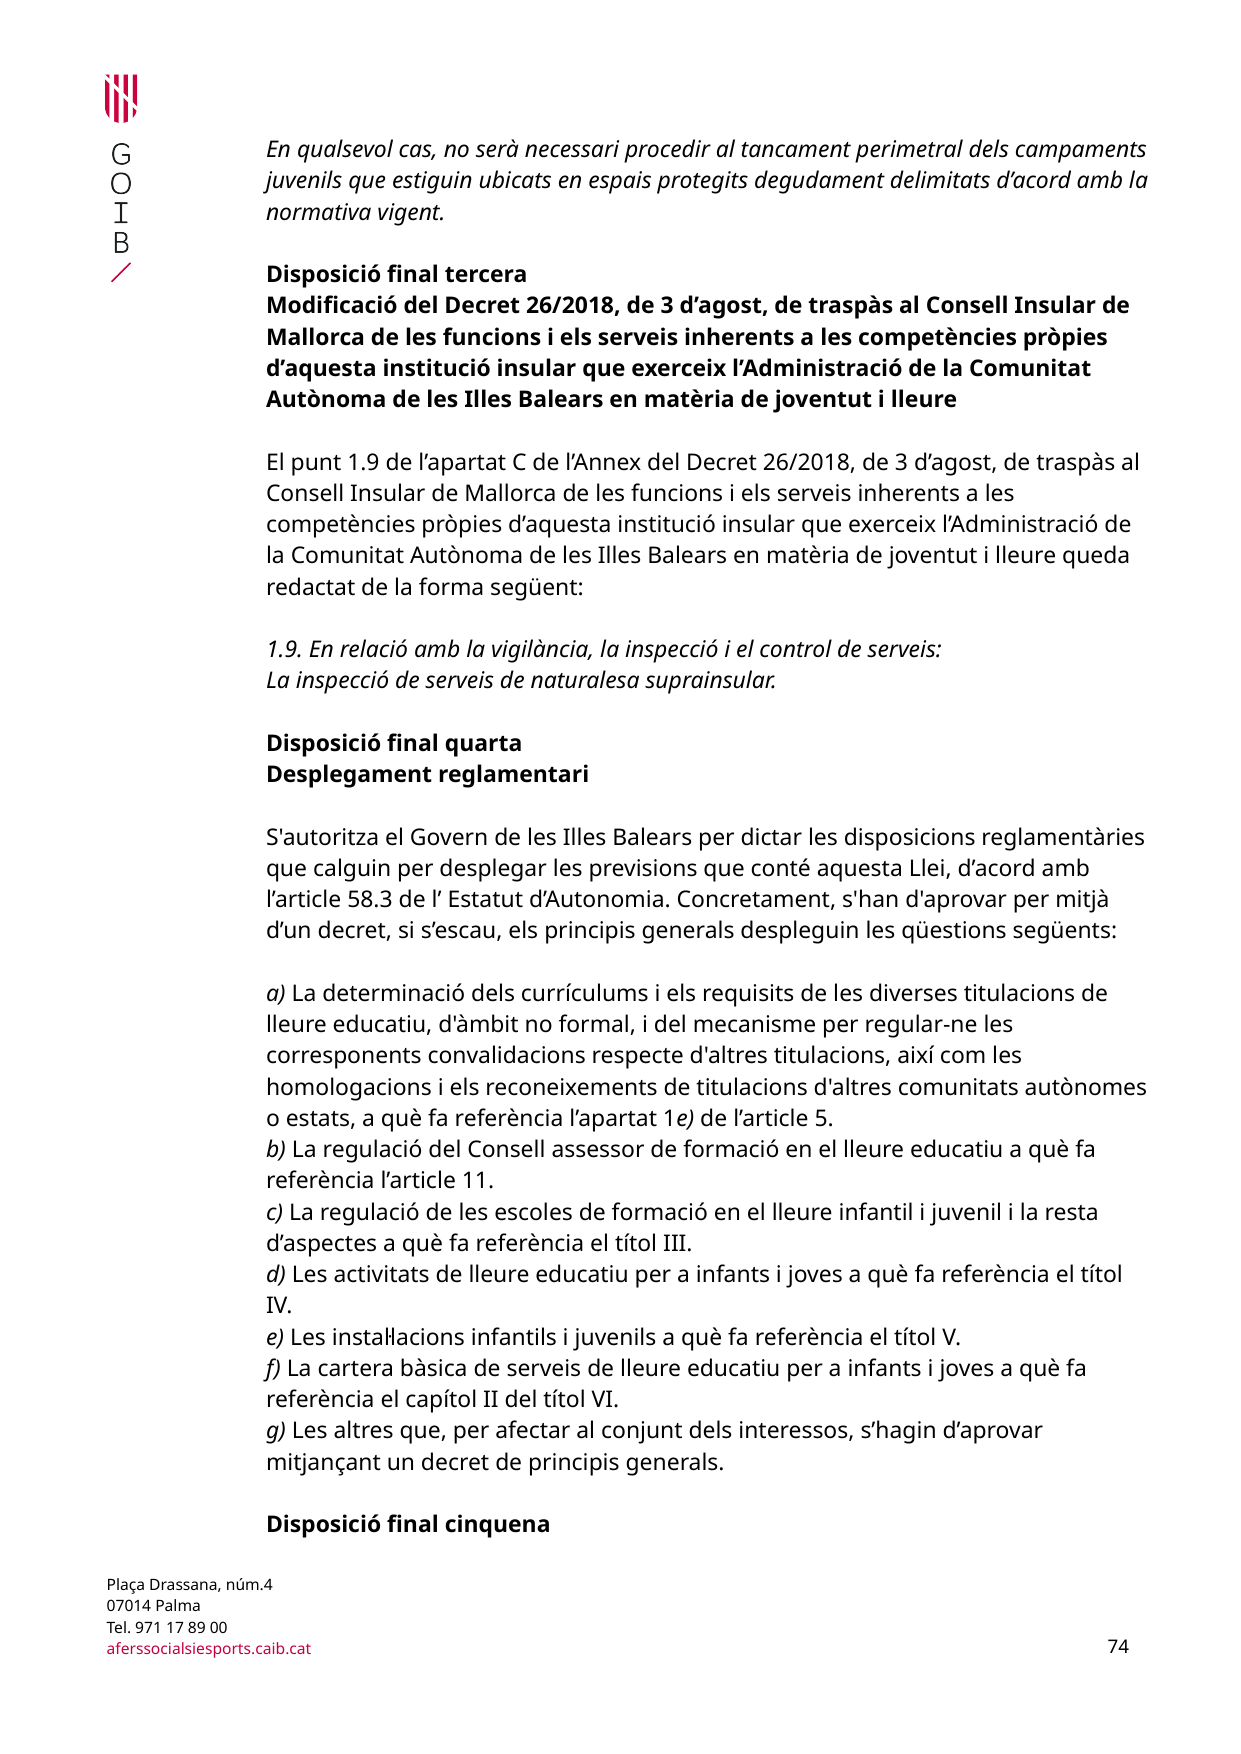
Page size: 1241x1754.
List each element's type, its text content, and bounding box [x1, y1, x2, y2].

text g) Les altres que, per afectar al conjunt dels interessos, s’hagin d’aprovar mitjançant un decret de principis generals. [266, 1414, 1152, 1477]
text En qualsevol cas, no serà necessari procedir al tancament perimetral dels campaments juvenils que estiguin ubicats en espais protegits degudament delimitats d’acord amb la normativa vigent. [266, 133, 1152, 227]
text Disposició final quarta [266, 727, 1152, 758]
text d) Les activitats de lleure educatiu per a infants i joves a què fa referència el títol IV. [266, 1258, 1152, 1320]
text a) La determinació dels currículums i els requisits de les diverses titulacions de lleure educatiu, d'àmbit no formal, i del mecanisme per regular-ne les corresponents convalidacions respecte d'altres titulacions, així com les homologacions i els reconeixements de titulacions d'altres comunitats autònomes o estats, a què fa referència l’apartat 1e) de l’article 5. [266, 977, 1152, 1133]
text e) Les instal·lacions infantils i juvenils a què fa referència el títol V. [266, 1320, 1152, 1352]
text f) La cartera bàsica de serveis de lleure educatiu per a infants i joves a què fa referència el capítol II del títol VI. [266, 1352, 1152, 1414]
text La inspecció de serveis de naturalesa suprainsular. [266, 664, 1152, 695]
text Desplegament reglamentari [266, 758, 1152, 789]
text El punt 1.9 de l’apartat C de l’Annex del Decret 26/2018, de 3 d’agost, de traspàs al Consell Insular de Mallorca de les funcions i els serveis inherents a les competències pròpies d’aquesta institució insular que exerceix l’Administració de la Comunitat Autònoma de les Illes Balears en matèria de joventut i lleure queda redactat de la forma següent: [266, 445, 1152, 602]
text 1.9. En relació amb la vigilància, la inspecció i el control de serveis: [266, 633, 1152, 664]
text Disposició final cinquena [266, 1508, 1152, 1539]
picture [76, 51, 166, 313]
text c) La regulació de les escoles de formació en el lleure infantil i juvenil i la resta d’aspectes a què fa referència el títol III. [266, 1195, 1152, 1258]
text Modificació del Decret 26/2018, de 3 d’agost, de traspàs al Consell Insular de Mallorca de les funcions i els serveis inherents a les competències pròpies d’aquesta institució insular que exerceix l’Administració de la Comunitat Autònoma de les Illes Balears en matèria de joventut i lleure [266, 289, 1152, 414]
text Disposició final tercera [266, 258, 1152, 289]
text S'autoritza el Govern de les Illes Balears per dictar les disposicions reglamentàries que calguin per desplegar les previsions que conté aquesta Llei, d’acord amb l’article 58.3 de l’ Estatut d’Autonomia. Concretament, s'han d'aprovar per mitjà d’un decret, si s’escau, els principis generals despleguin les qüestions següents: [266, 820, 1152, 945]
text b) La regulació del Consell assessor de formació en el lleure educatiu a què fa referència l’article 11. [266, 1133, 1152, 1195]
